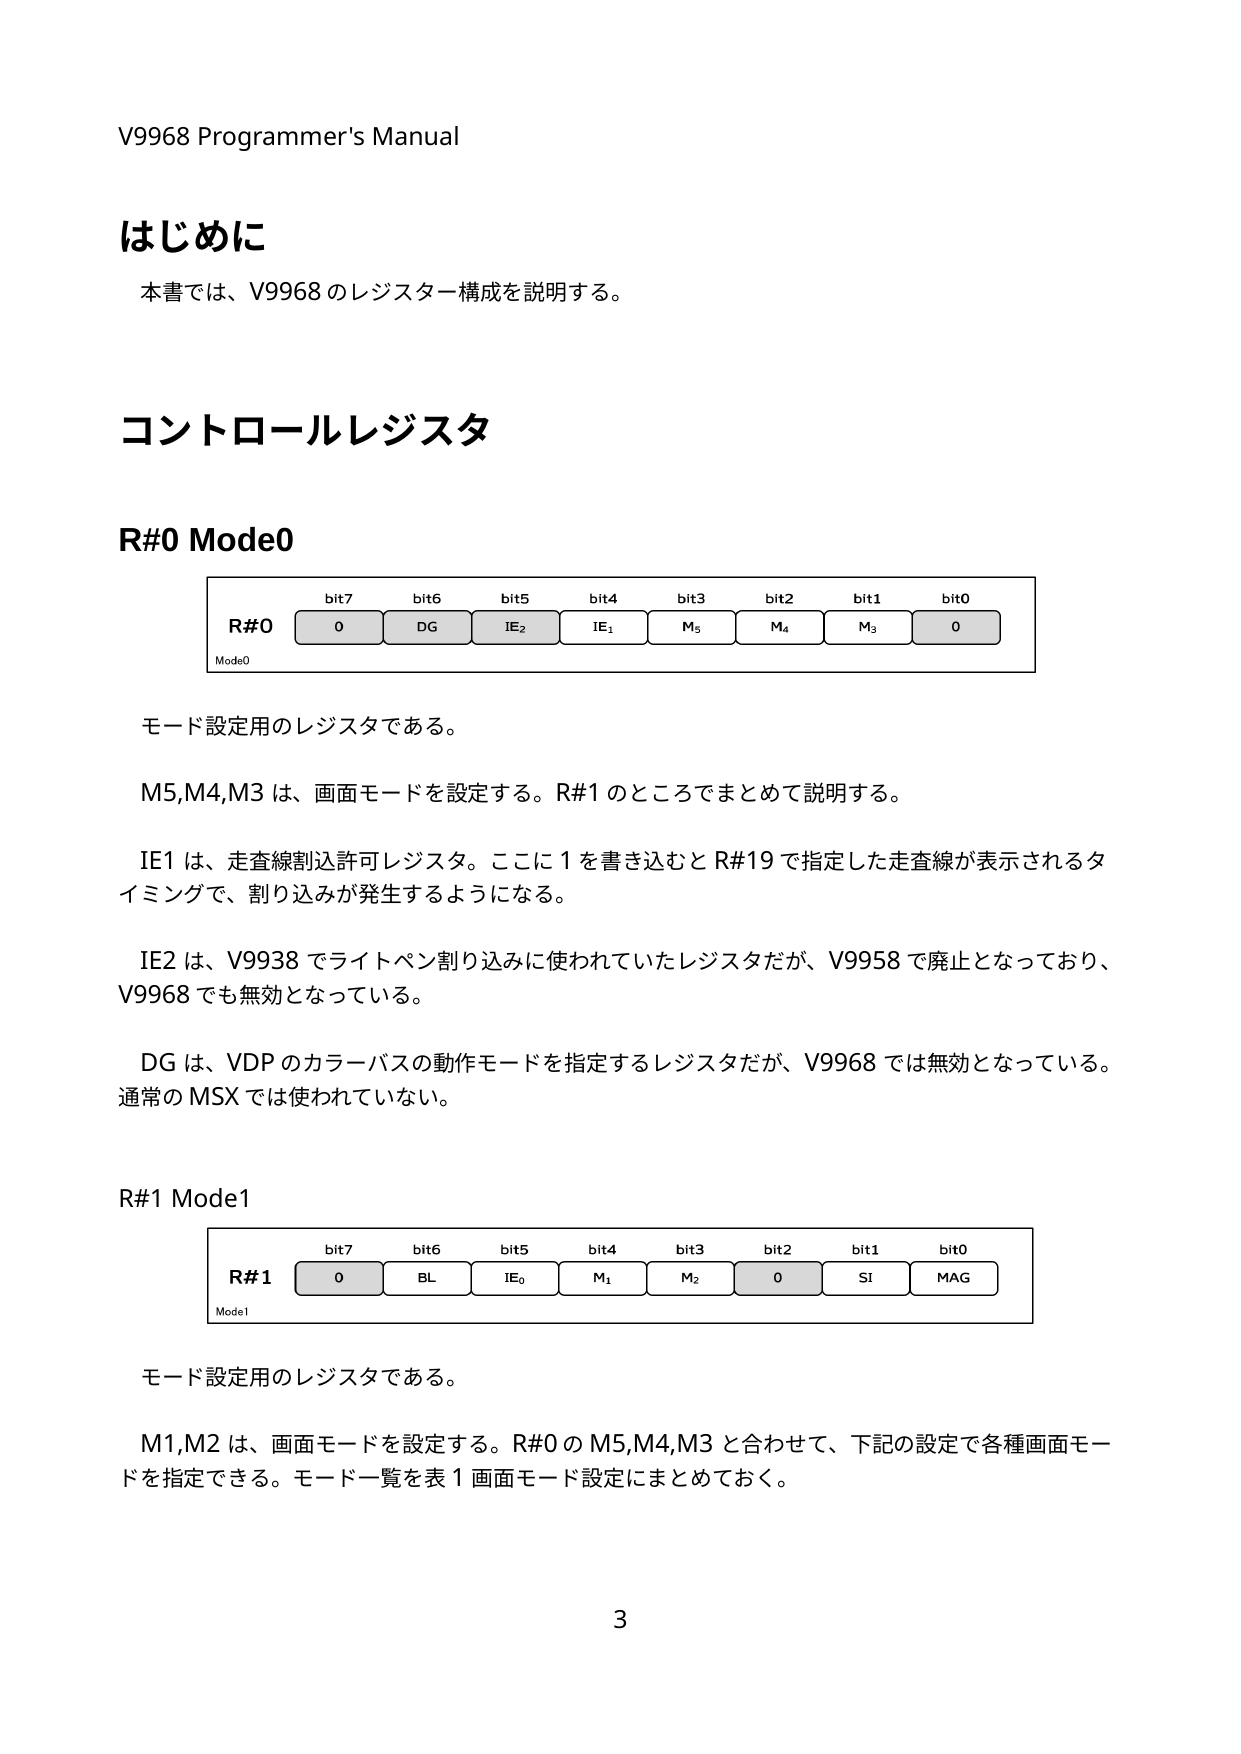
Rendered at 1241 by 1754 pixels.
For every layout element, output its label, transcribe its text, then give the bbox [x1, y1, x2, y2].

text M1,M2 は、画面モードを設定する。R#0のM5,M4,M3 と合わせて、下記の設定で各種画面モードを指定できる。モード一覧を表 1 画面モード設定にまとめておく。 [118, 1426, 1122, 1494]
subtitle コントロールレジスタ [118, 401, 1122, 455]
text DG は、VDPのカラーバスの動作モードを指定するレジスタだが、V9968 では無効となっている。通常のMSXでは使われていない。 [118, 1045, 1122, 1113]
text M5,M4,M3 は、画面モードを設定する。R#1のところでまとめて説明する。 [118, 774, 1122, 809]
text モード設定用のレジスタである。 [118, 1360, 1122, 1392]
text 本書では、V9968のレジスター構成を説明する。 [118, 273, 1122, 307]
picture [203, 573, 1037, 675]
text IE1 は、走査線割込許可レジスタ。ここに1を書き込むとR#19で指定した走査線が表示されるタイミングで、割り込みが発生するようになる。 [118, 843, 1122, 908]
picture [203, 1224, 1037, 1326]
text R#1 Mode1 [118, 1181, 1122, 1215]
subtitle はじめに [118, 207, 1122, 261]
text モード設定用のレジスタである。 [118, 709, 1122, 741]
subtitle R#0 Mode0 [118, 520, 1122, 558]
text IE2 は、V9938 でライトペン割り込みに使われていたレジスタだが、V9958で廃止となっており、V9968でも無効となっている。 [118, 942, 1122, 1011]
